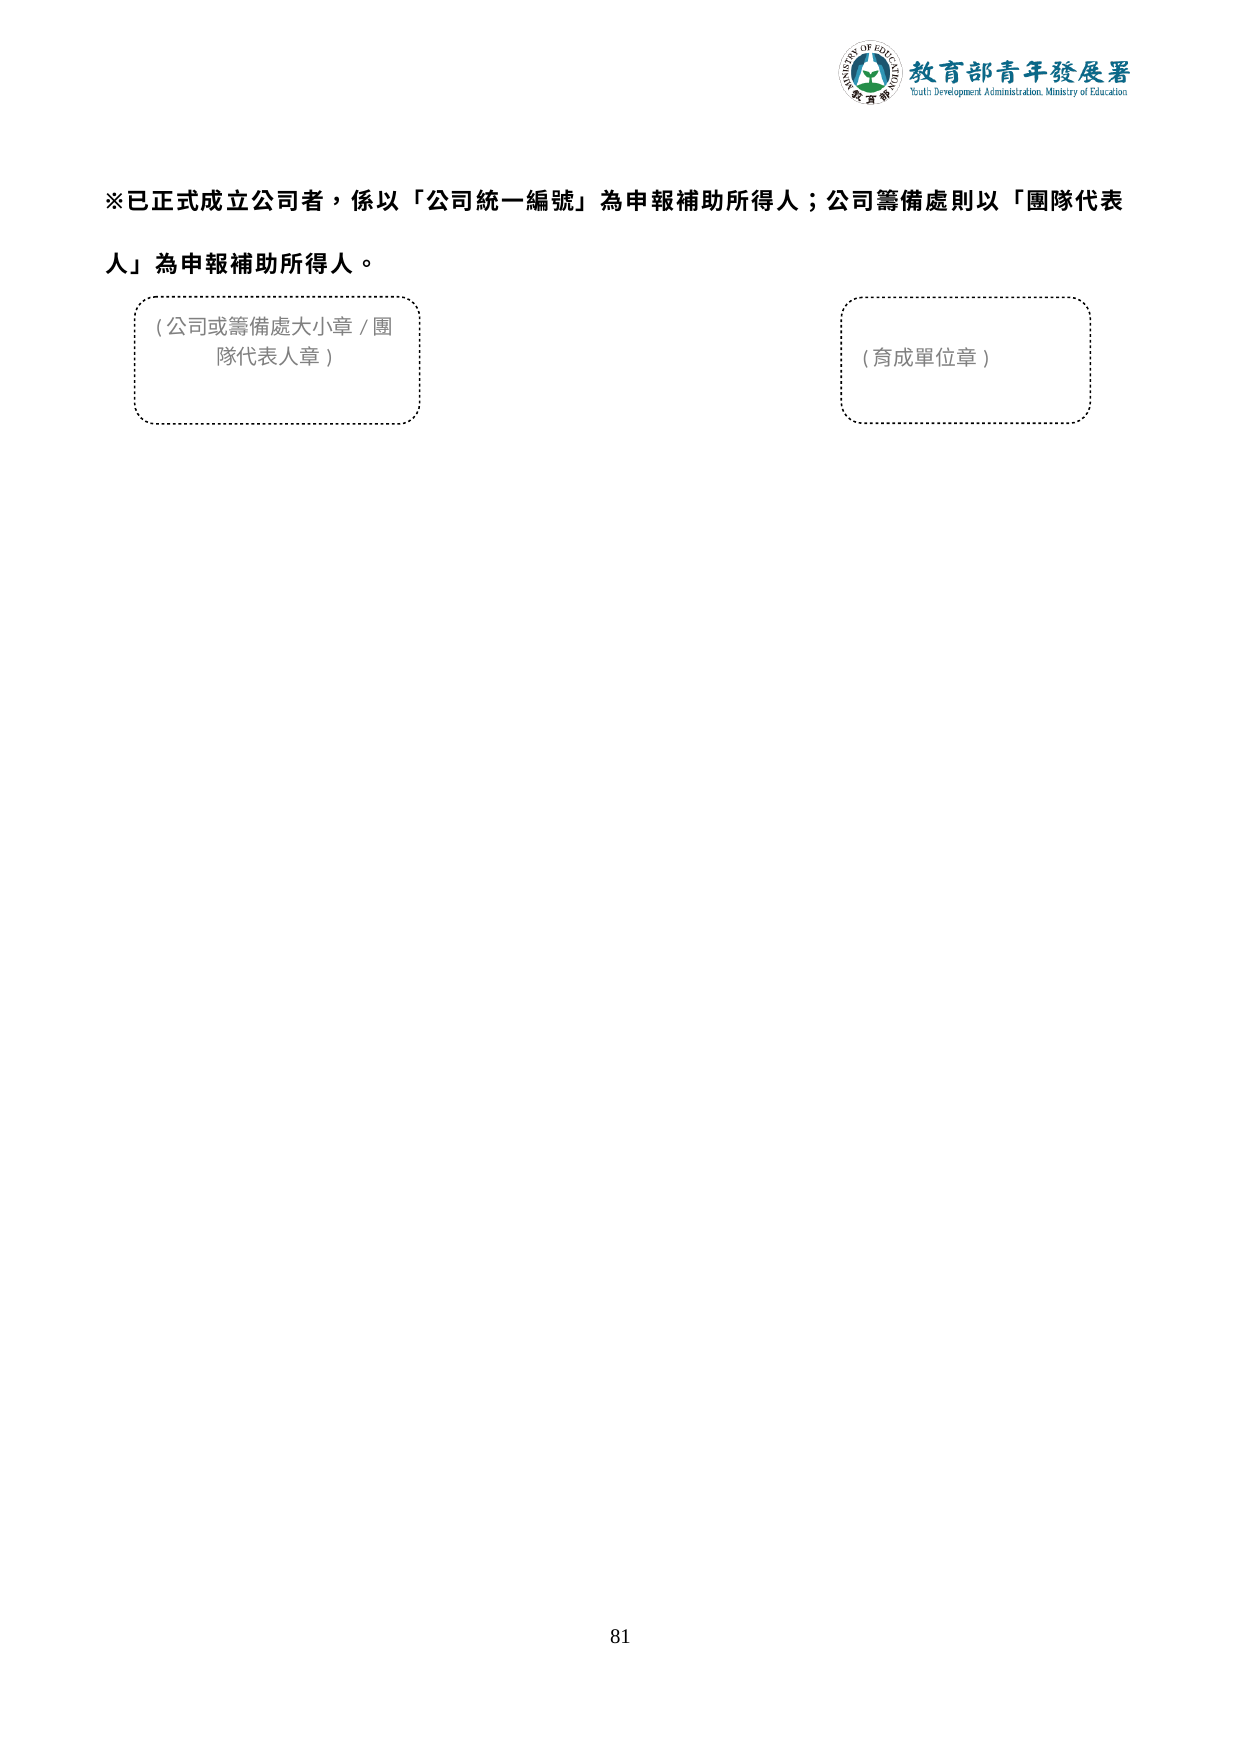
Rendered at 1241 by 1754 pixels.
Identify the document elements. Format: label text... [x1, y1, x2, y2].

text ※已正式成立公司者，係以「公司統一編號」為申報補助所得人；公司籌備處則以「團隊代表人」為申報補助所得人。 [105, 158, 1135, 283]
